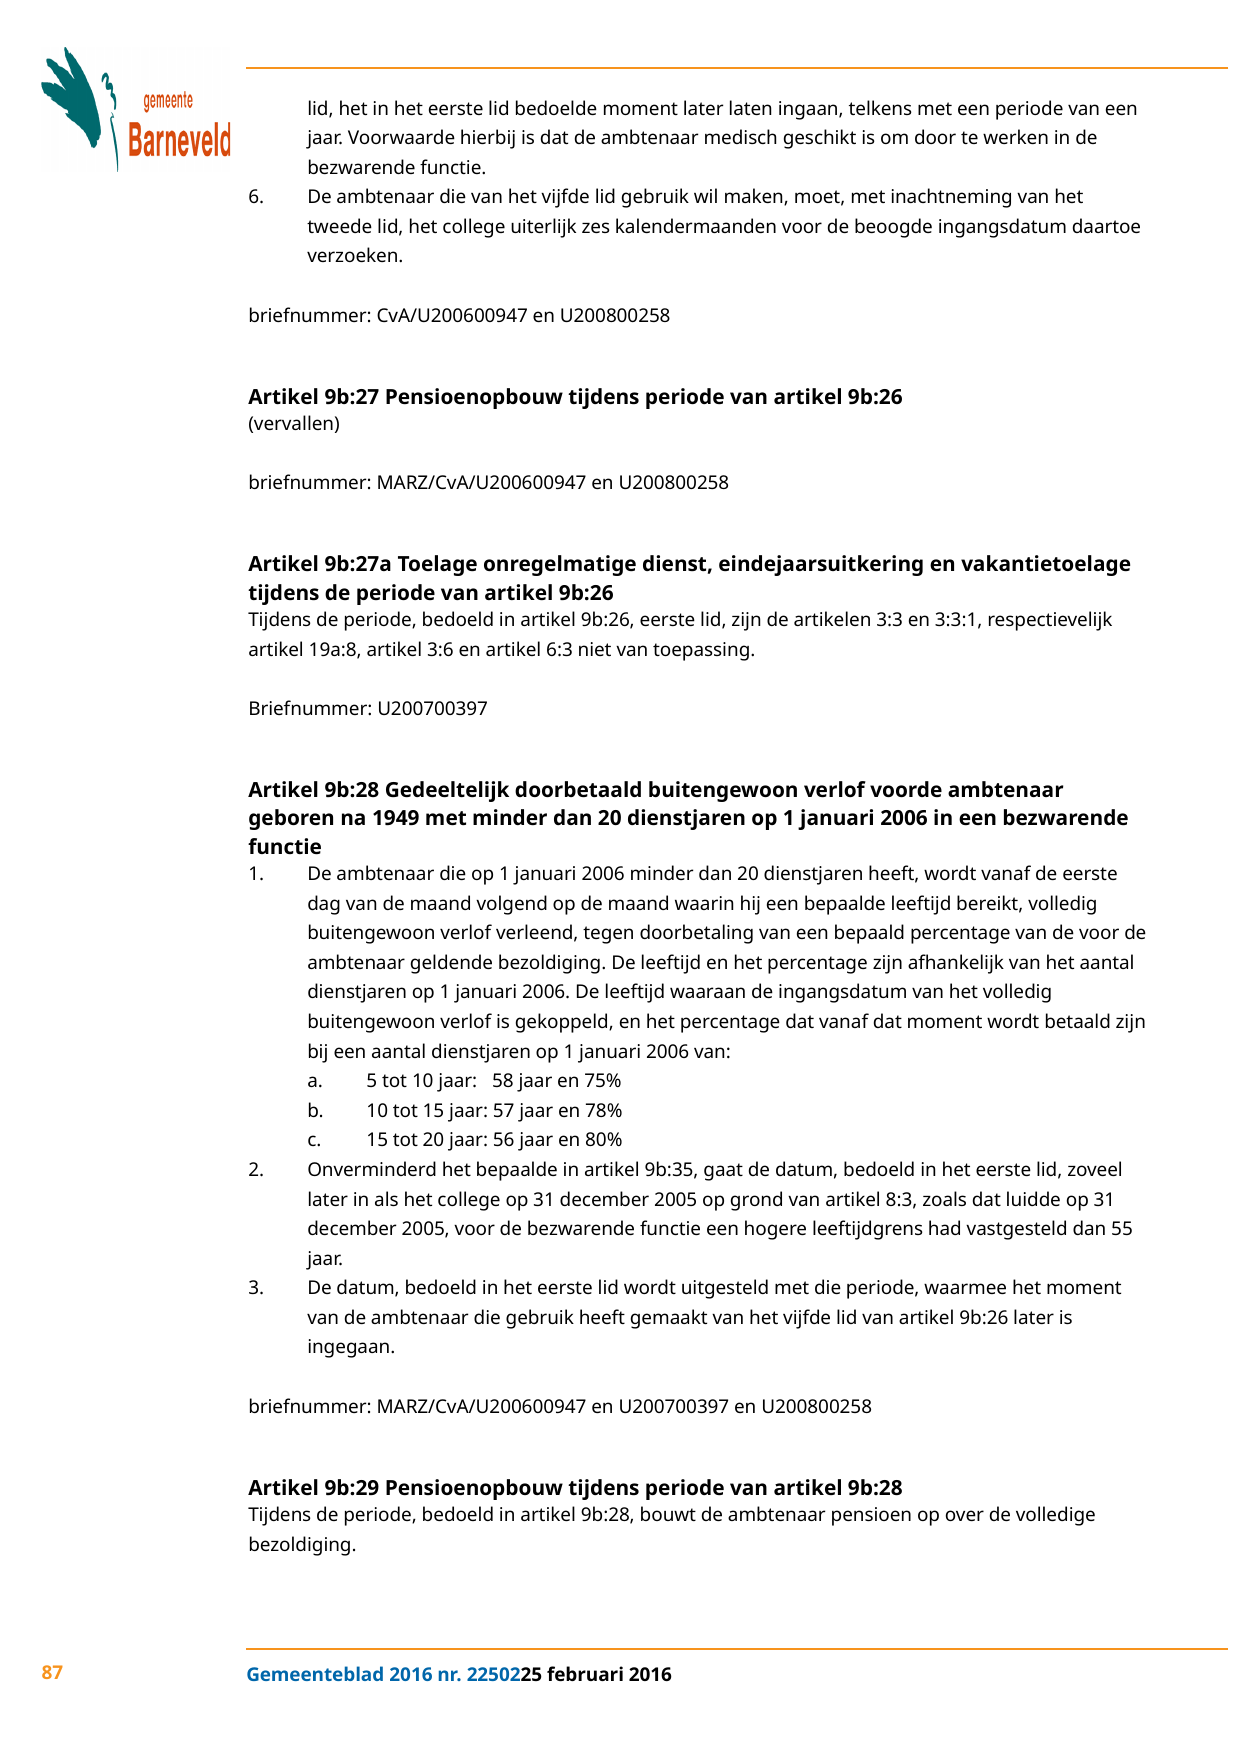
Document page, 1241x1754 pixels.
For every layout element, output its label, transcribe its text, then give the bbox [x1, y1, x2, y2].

text Artikel 9b:27 Pensioenopbouw tijdens periode van artikel 9b:26 [248, 382, 1152, 410]
text Tijdens de periode, bedoeld in artikel 9b:28, bouwt de ambtenaar pensioen op over de volledige bezoldiging. [248, 1501, 1152, 1557]
list 10 tot 15 jaar: 57 jaar en 78% [307, 1097, 1152, 1123]
list 5 tot 10 jaar: 58 jaar en 75% [307, 1067, 1152, 1093]
list De datum, bedoeld in het eerste lid wordt uitgesteld met die periode, waarmee het moment van de ambtenaar die gebruik heeft gemaakt van het vijfde lid van artikel 9b:26 later is ingegaan. [248, 1274, 1152, 1359]
text Tijdens de periode, bedoeld in artikel 9b:26, eerste lid, zijn de artikelen 3:3 en 3:3:1, respectievelijk artikel 19a:8, artikel 3:6 en artikel 6:3 niet van toepassing. [248, 606, 1152, 662]
text briefnummer: MARZ/CvA/U200600947 en U200700397 en U200800258 [248, 1393, 1152, 1419]
text Artikel 9b:27a Toelage onregelmatige dienst, eindejaarsuitkering en vakantietoelage tijdens de periode van artikel 9b:26 [248, 549, 1152, 606]
picture [41, 47, 231, 172]
text Artikel 9b:28 Gedeeltelijk doorbetaald buitengewoon verlof voorde ambtenaar geboren na 1949 met minder dan 20 dienstjaren op 1 januari 2006 in een bezwarende functie [248, 775, 1152, 860]
list De ambtenaar die van het vijfde lid gebruik wil maken, moet, met inachtneming van het tweede lid, het college uiterlijk zes kalendermaanden voor de beoogde ingangsdatum daartoe verzoeken. [248, 183, 1152, 268]
list De ambtenaar die op 1 januari 2006 minder dan 20 dienstjaren heeft, wordt vanaf de eerste dag van de maand volgend op de maand waarin hij een bepaalde leeftijd bereikt, volledig buitengewoon verlof verleend, tegen doorbetaling van een bepaald percentage van de voor de ambtenaar geldende bezoldiging. De leeftijd en het percentage zijn afhankelijk van het aantal dienstjaren op 1 januari 2006. De leeftijd waaraan de ingangsdatum van het volledig buitengewoon verlof is gekoppeld, en het percentage dat vanaf dat moment wordt betaald zijn bij een aantal dienstjaren op 1 januari 2006 van: [248, 860, 1152, 1064]
text briefnummer: MARZ/CvA/U200600947 en U200800258 [248, 469, 1152, 495]
text (vervallen) [248, 410, 1152, 436]
list 15 tot 20 jaar: 56 jaar en 80% [307, 1127, 1152, 1152]
list lid, het in het eerste lid bedoelde moment later laten ingaan, telkens met een periode van een jaar. Voorwaarde hierbij is dat de ambtenaar medisch geschikt is om door te werken in de bezwarende functie. [248, 95, 1152, 180]
text Artikel 9b:29 Pensioenopbouw tijdens periode van artikel 9b:28 [248, 1473, 1152, 1501]
list Onverminderd het bepaalde in artikel 9b:35, gaat de datum, bedoeld in het eerste lid, zoveel later in als het college op 31 december 2005 op grond van artikel 8:3, zoals dat luidde op 31 december 2005, voor de bezwarende functie een hogere leeftijdgrens had vastgesteld dan 55 jaar. [248, 1156, 1152, 1271]
text briefnummer: CvA/U200600947 en U200800258 [248, 302, 1152, 328]
text Briefnummer: U200700397 [248, 695, 1152, 721]
